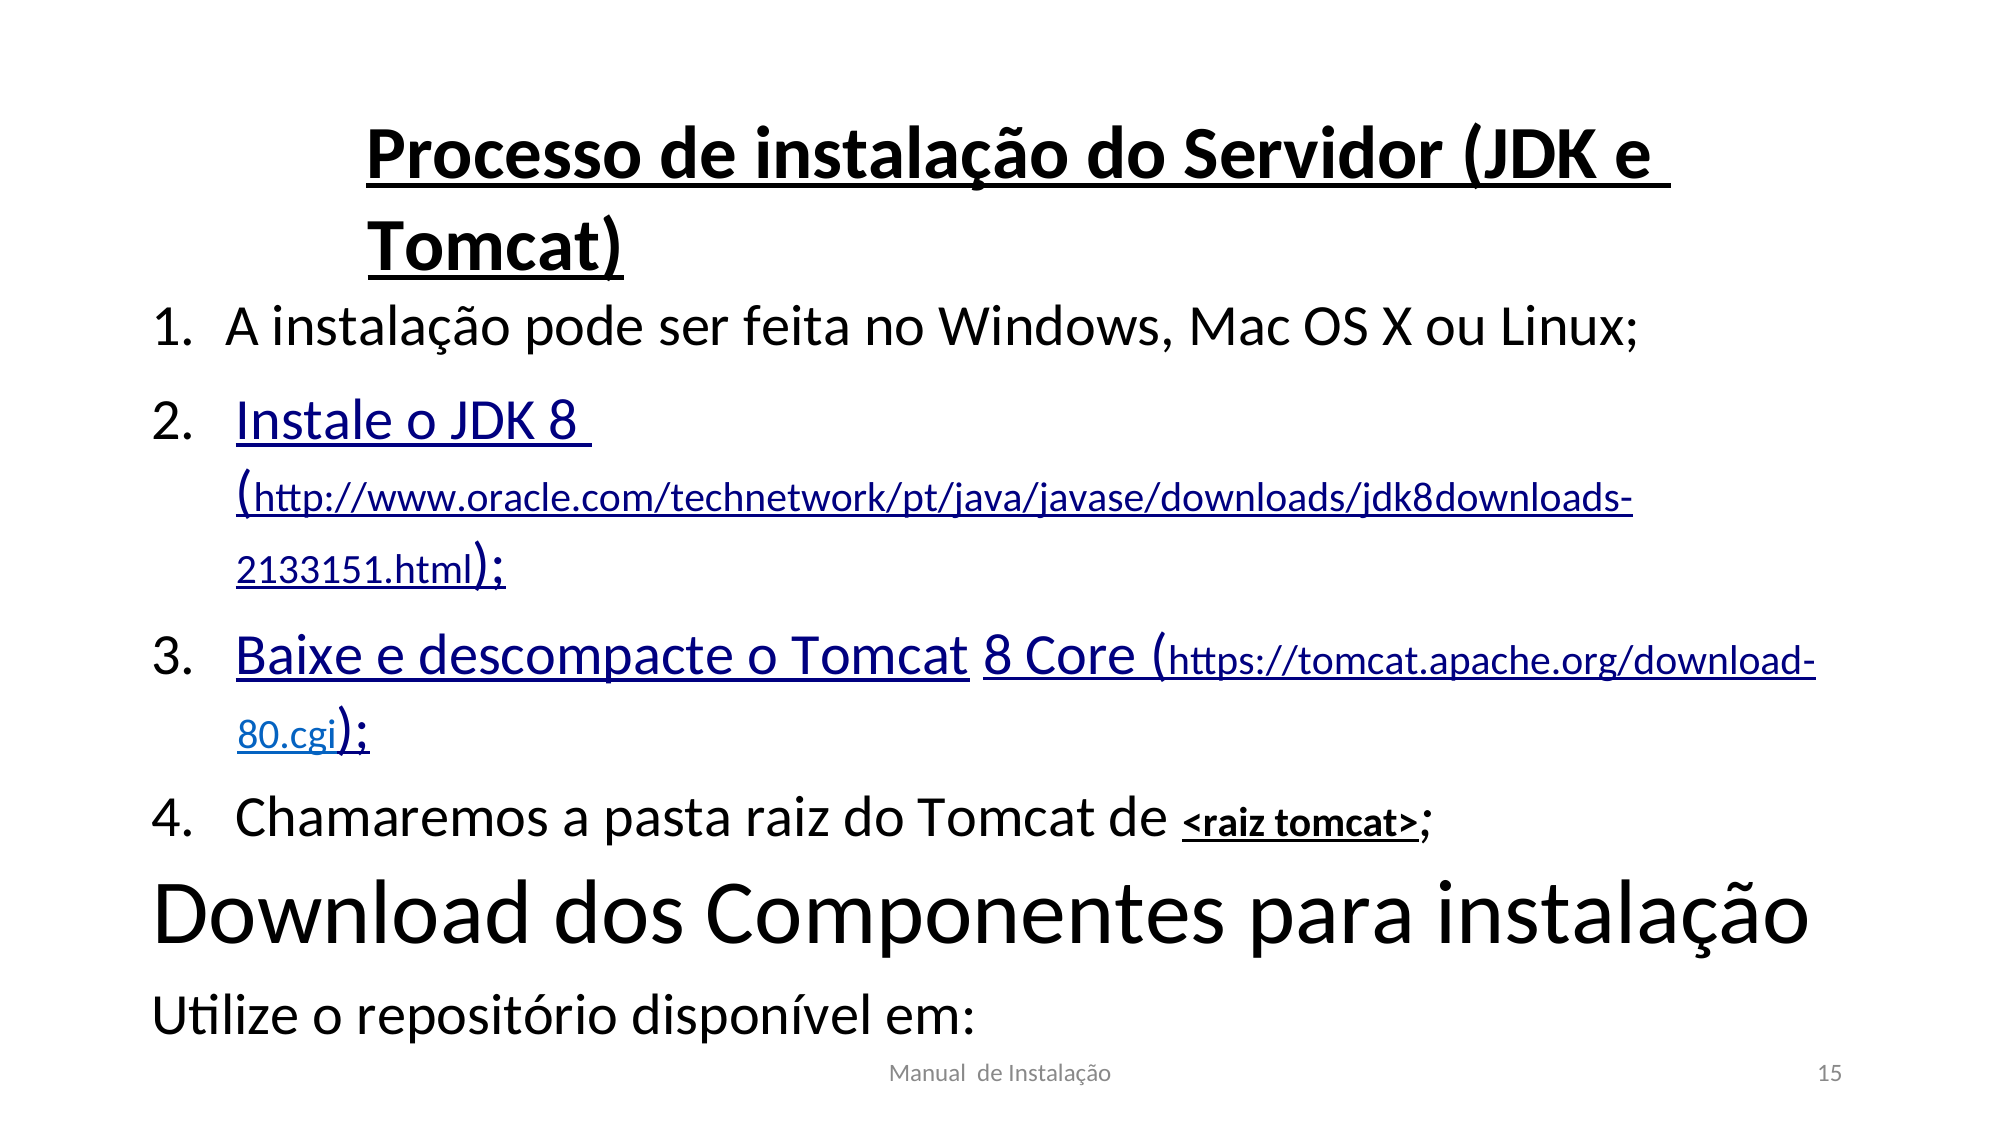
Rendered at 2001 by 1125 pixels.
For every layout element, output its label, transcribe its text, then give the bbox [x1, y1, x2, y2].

subtitle Download dos Componentes para instalação [152, 854, 1842, 966]
text Utilize o repositório disponível em: [151, 978, 1842, 1049]
text 80.cgi); [237, 692, 1842, 763]
list A instalação pode ser feita no Windows, Mac OS X ou Linux; [151, 289, 1842, 360]
subtitle Processo de instalação do Servidor (JDK e Tomcat) [366, 106, 1842, 289]
list Baixe e descompacte o Tomcat 8 Core (https://tomcat.apache.org/download- [151, 618, 1842, 689]
list Instale o JDK 8 (http://www.oracle.com/technetwork/pt/java/javase/downloads/jdk8downloads-2133151.html); [151, 383, 1842, 598]
list Chamaremos a pasta raiz do Tomcat de <raiz tomcat>; [151, 780, 1842, 851]
